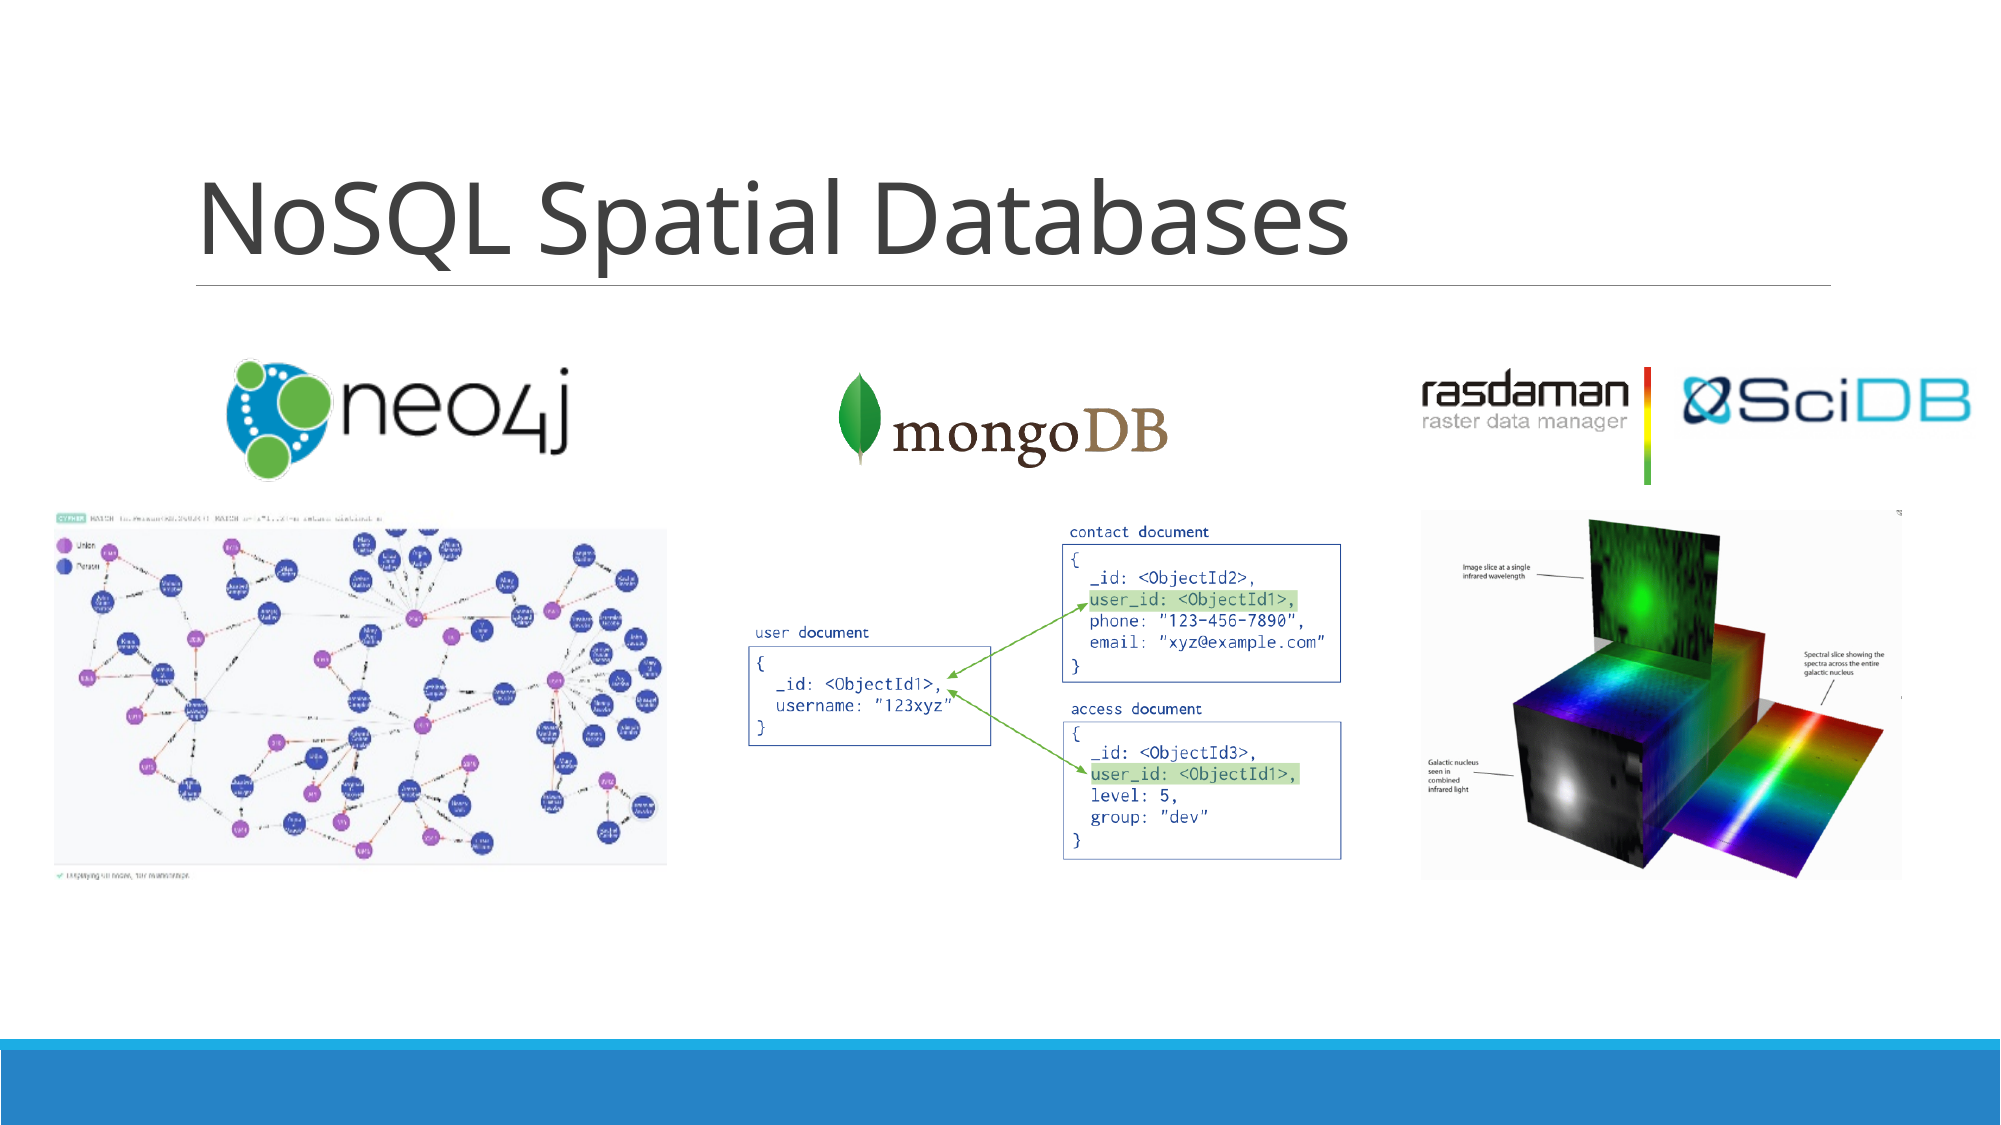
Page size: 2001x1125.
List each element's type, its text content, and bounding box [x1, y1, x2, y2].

picture [54, 510, 667, 880]
title NoSQL Spatial Databases [180, 47, 1831, 286]
picture [221, 341, 573, 499]
picture [826, 361, 1179, 479]
picture [1674, 367, 1977, 439]
picture [1421, 367, 1651, 485]
picture [1421, 510, 1902, 880]
picture [741, 510, 1348, 880]
